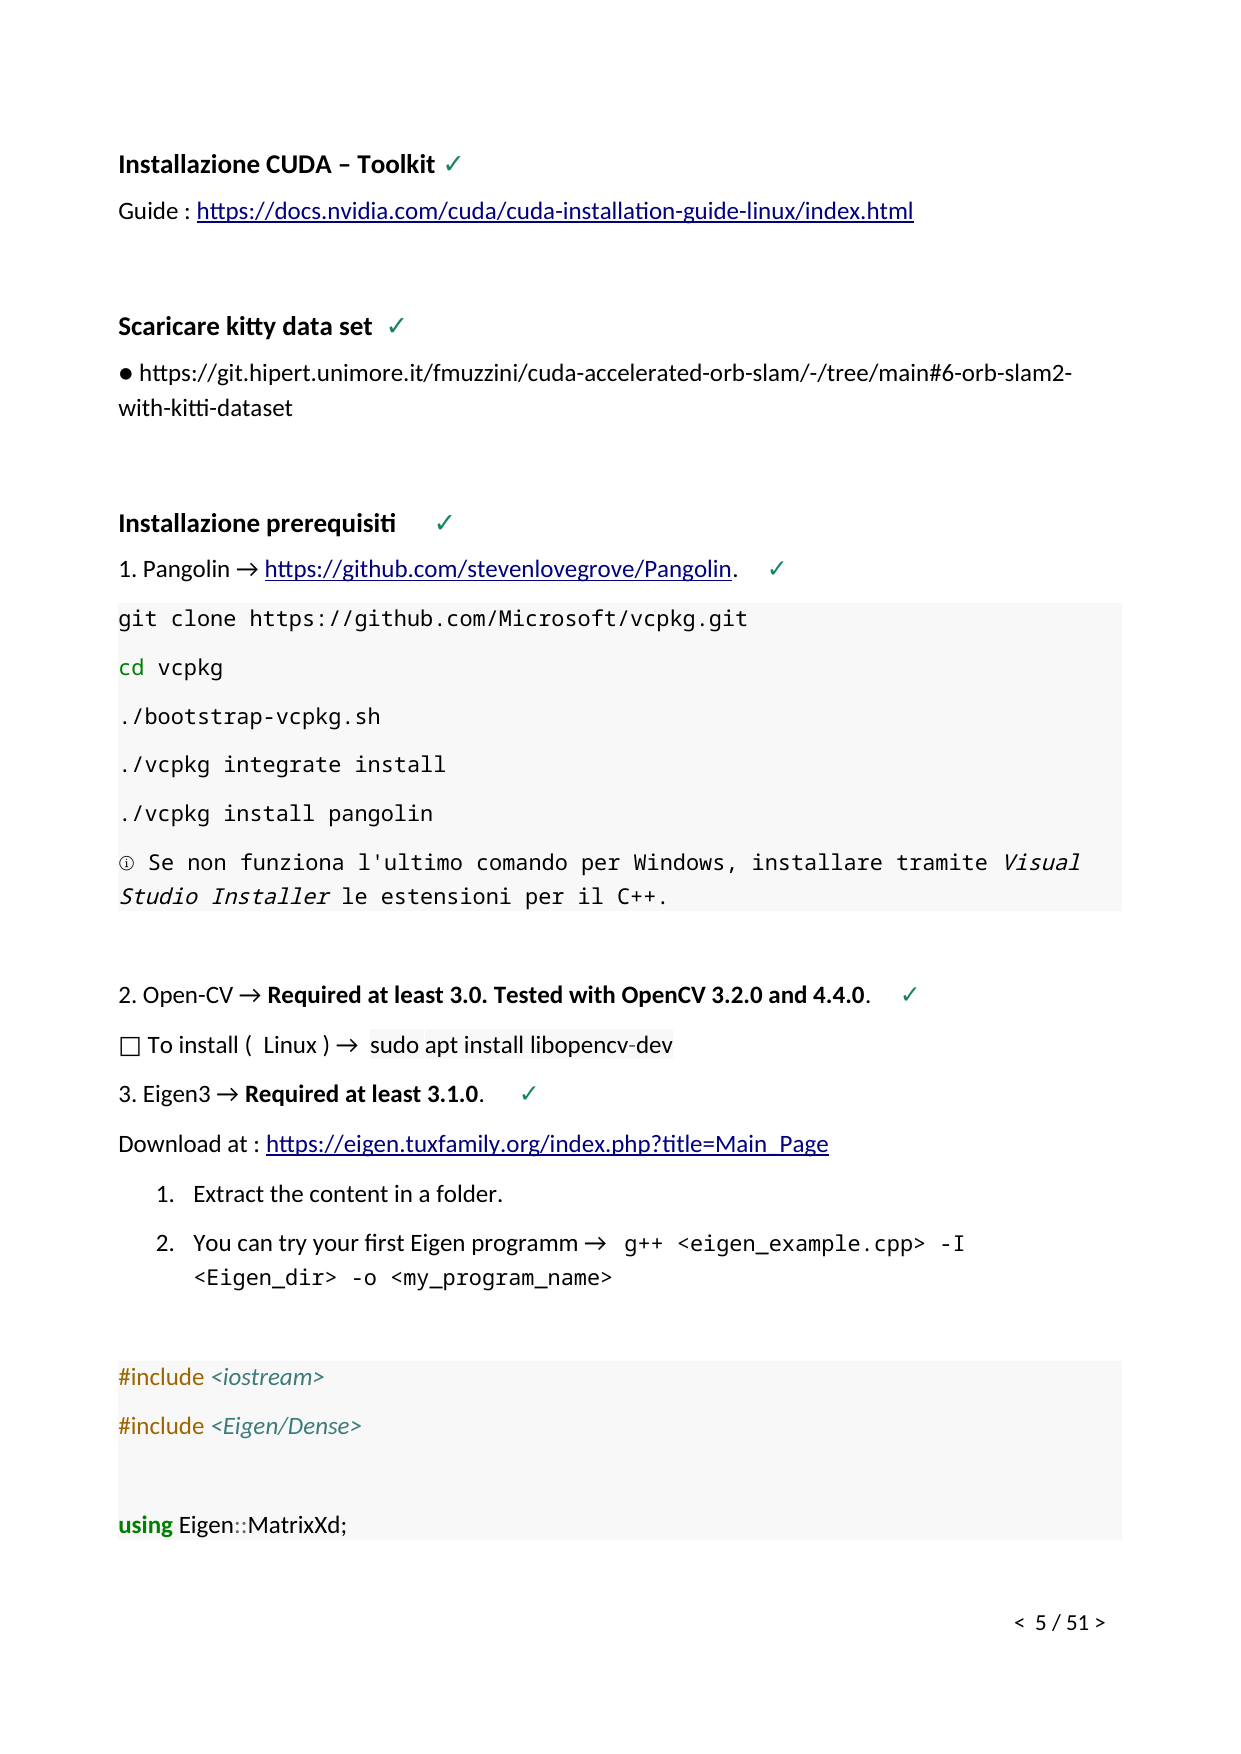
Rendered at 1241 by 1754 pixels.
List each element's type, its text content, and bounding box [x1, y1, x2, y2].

subtitle Installazione CUDA – Toolkit ✓ [118, 148, 1122, 181]
subtitle Installazione prerequisiti ✓ [118, 506, 1122, 539]
text using Eigen::MatrixXd; [118, 1509, 1122, 1540]
text 2. Open-CV → Required at least 3.0. Tested with OpenCV 3.2.0 and 4.4.0. ✓ [118, 979, 1122, 1010]
text □ To install ( Linux ) → sudo apt install libopencv-dev [118, 1029, 1122, 1059]
text ⓘ Se non funziona l'ultimo comando per Windows, installare tramite Visual Studio Installer le estensioni per il C++. [118, 847, 1122, 911]
text git clone https://github.com/Microsoft/vcpkg.git [118, 603, 1122, 633]
text #include <Eigen/Dense> [118, 1410, 1122, 1441]
subtitle Scaricare kitty data set ✓ [118, 309, 1122, 342]
text ./vcpkg integrate install [118, 749, 1122, 779]
text ● https://git.hipert.unimore.it/fmuzzini/cuda-accelerated-orb-slam/-/tree/main#6-orb-slam2-with-kitti-dataset [118, 357, 1122, 422]
text 1. Pangolin → https://github.com/stevenlovegrove/Pangolin. ✓ [118, 553, 1122, 584]
text Download at : https://eigen.tuxfamily.org/index.php?title=Main_Page [118, 1128, 1122, 1159]
text ./vcpkg install pangolin [118, 798, 1122, 828]
text cd vcpkg [118, 652, 1122, 682]
text ./bootstrap-vcpkg.sh [118, 701, 1122, 730]
text #include <iostream> [118, 1361, 1122, 1391]
text Guide : https://docs.nvidia.com/cuda/cuda-installation-guide-linux/index.html [118, 195, 1122, 226]
list Extract the content in a folder. [156, 1178, 1122, 1208]
list You can try your first Eigen programm → g++ <eigen_example.cpp> -I <Eigen_dir> -o <my_program_name> [156, 1227, 1122, 1292]
text 3. Eigen3 → Required at least 3.1.0. ✓ [118, 1078, 1122, 1109]
